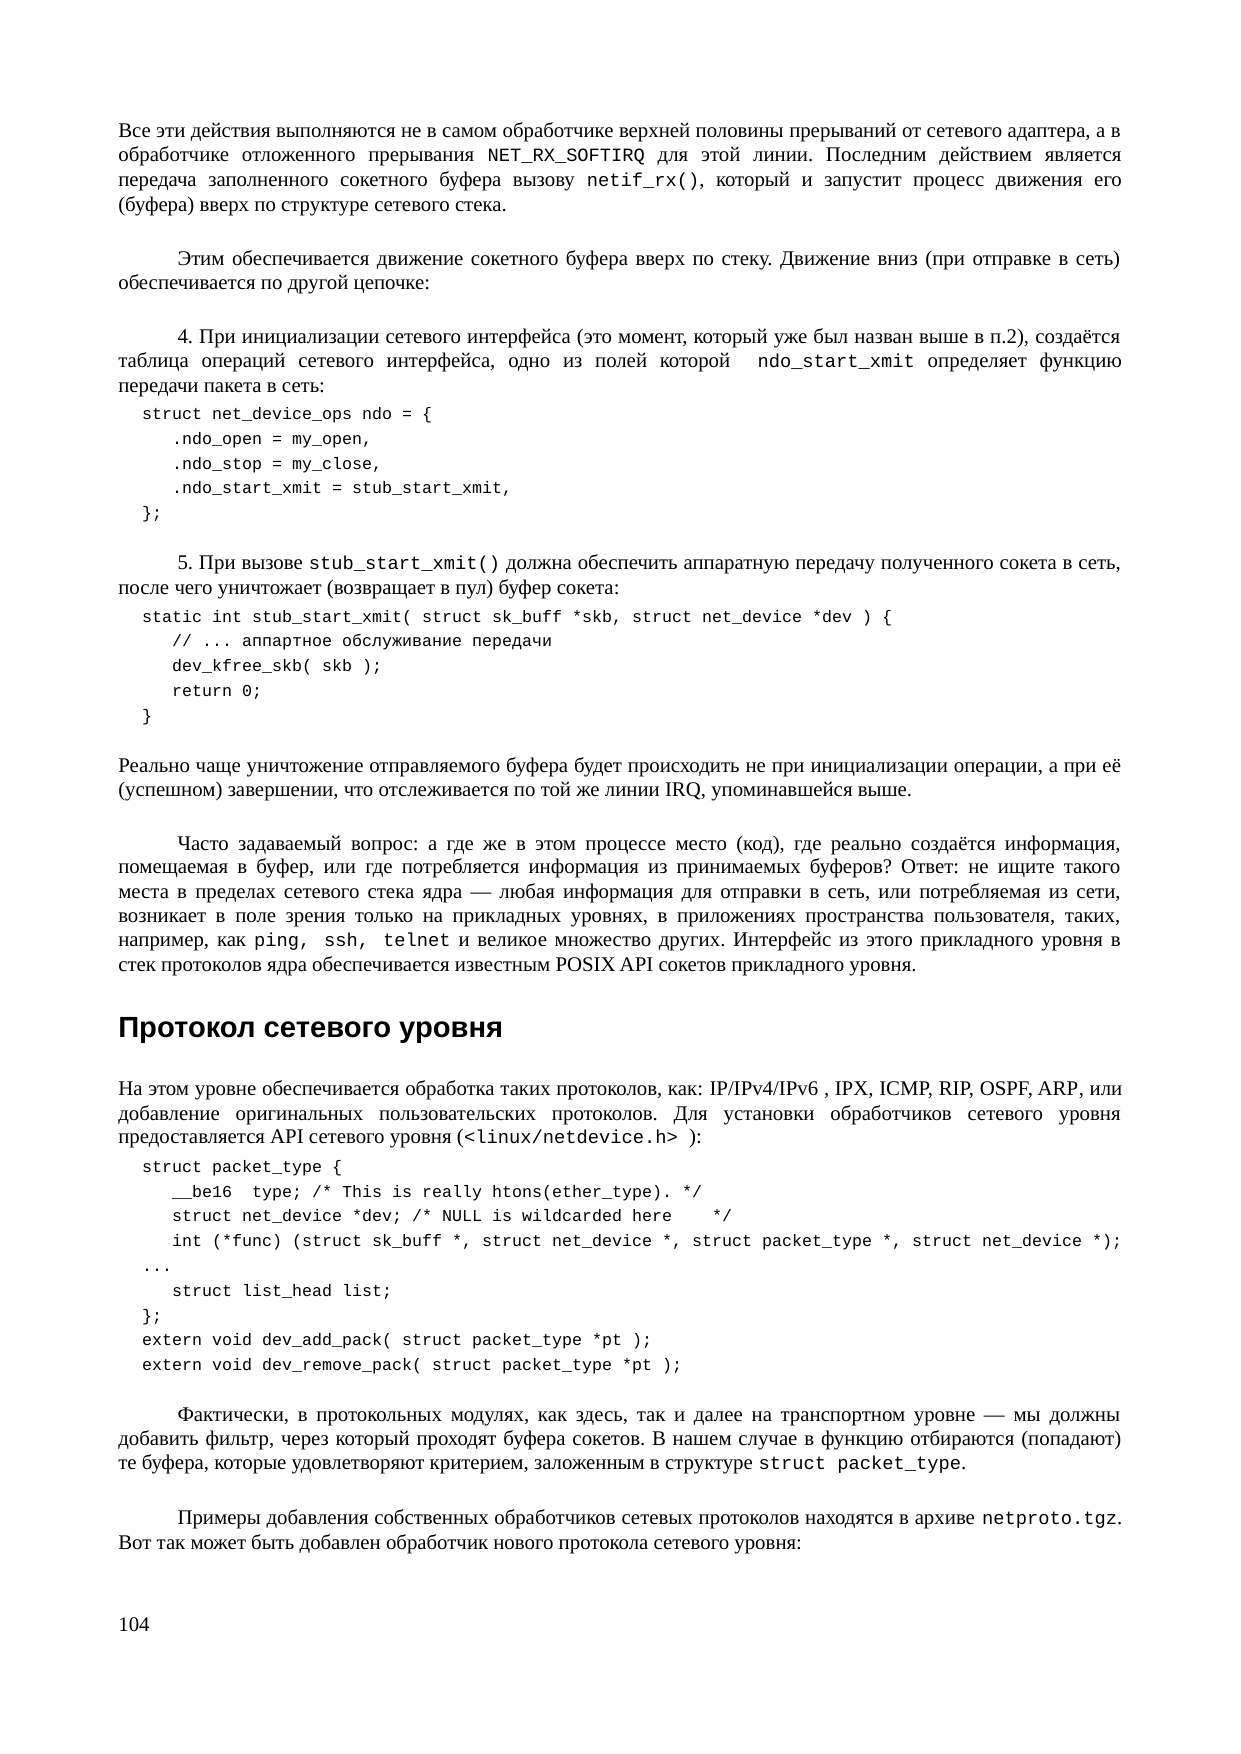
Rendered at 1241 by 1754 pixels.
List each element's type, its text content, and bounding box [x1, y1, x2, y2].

text struct packet_type { [142, 1158, 1122, 1177]
text }; [142, 1307, 1122, 1326]
text struct net_device_ops ndo = { [142, 406, 1122, 424]
text Реально чаще уничтожение отправляемого буфера будет происходить не при инициализации операции, а при её (успешном) завершении, что отслеживается по той же линии IRQ, упоминавшейся выше. [118, 753, 1122, 801]
text struct list_head list; [142, 1282, 1122, 1301]
text extern void dev_add_pack( struct packet_type *pt ); [142, 1332, 1122, 1351]
text 5. При вызове stub_start_xmit() должна обеспечить аппаратную передачу полученного сокета в сеть, после чего уничтожает (возвращает в пул) буфер сокета: [118, 550, 1122, 599]
list На этом уровне обеспечивается обработка таких протоколов, как: IP/IPv4/IPv6 , IPX, ICMP, RIP, OSPF, ARP, или добавление оригинальных пользовательских протоколов. Для установки обработчиков сетевого уровня предоставляется API сетевого уровня (<linux/netdevice.h> ): [118, 1076, 1122, 1149]
text Часто задаваемый вопрос: а где же в этом процессе место (код), где реально создаётся информация, помещаемая в буфер, или где потребляется информация из принимаемых буферов? Ответ: не ищите такого места в пределах сетевого стека ядра — любая информация для отправки в сеть, или потребляемая из сети, возникает в поле зрения только на прикладных уровнях, в приложениях пространства пользователя, таких, например, как ping, ssh, telnet и великое множество других. Интерфейс из этого прикладного уровня в стек протоколов ядра обеспечивается известным POSIX API сокетов прикладного уровня. [118, 830, 1122, 976]
text Фактически, в протокольных модулях, как здесь, так и далее на транспортном уровне — мы должны добавить фильтр, через который проходят буфера сокетов. В нашем случае в функцию отбираются (попадают) те буфера, которые удовлетворяют критерием, заложенным в структуре struct packet_type. [118, 1402, 1122, 1475]
text .ndo_start_xmit = stub_start_xmit, [142, 480, 1122, 499]
text Этим обеспечивается движение сокетного буфера вверх по стеку. Движение вниз (при отправке в сеть) обеспечивается по другой цепочке: [118, 246, 1122, 294]
text 4. При инициализации сетевого интерфейса (это момент, который уже был назван выше в п.2), создаётся таблица операций сетевого интерфейса, одно из полей которой ndo_start_xmit определяет функцию передачи пакета в сеть: [118, 323, 1122, 397]
text dev_kfree_skb( skb ); [142, 658, 1122, 677]
text __be16 type; /* This is really htons(ether_type). */ [142, 1183, 1122, 1202]
text ... [142, 1258, 1122, 1276]
text .ndo_open = my_open, [142, 430, 1122, 449]
text extern void dev_remove_pack( struct packet_type *pt ); [142, 1357, 1122, 1376]
text return 0; [142, 683, 1122, 701]
text // ... аппартное обслуживание передачи [142, 633, 1122, 652]
subtitle Протокол сетевого уровня [118, 1010, 1122, 1043]
text Все эти действия выполняются не в самом обработчике верхней половины прерываний от сетевого адаптера, а в обработчике отложенного прерывания NET_RX_SOFTIRQ для этой линии. Последним действием является передача заполненного сокетного буфера вызову netif_rx(), который и запустит процесс движения его (буфера) вверх по структуре сетевого стека. [118, 118, 1122, 216]
text Примеры добавления собственных обработчиков сетевых протоколов находятся в архиве netproto.tgz. Вот так может быть добавлен обработчик нового протокола сетевого уровня: [118, 1505, 1122, 1554]
text .ndo_stop = my_close, [142, 455, 1122, 474]
text static int stub_start_xmit( struct sk_buff *skb, struct net_device *dev ) { [142, 608, 1122, 627]
text int (*func) (struct sk_buff *, struct net_device *, struct packet_type *, struct net_device *); [142, 1233, 1122, 1252]
text struct net_device *dev; /* NULL is wildcarded here */ [142, 1208, 1122, 1227]
text }; [142, 505, 1122, 524]
text } [142, 707, 1122, 726]
